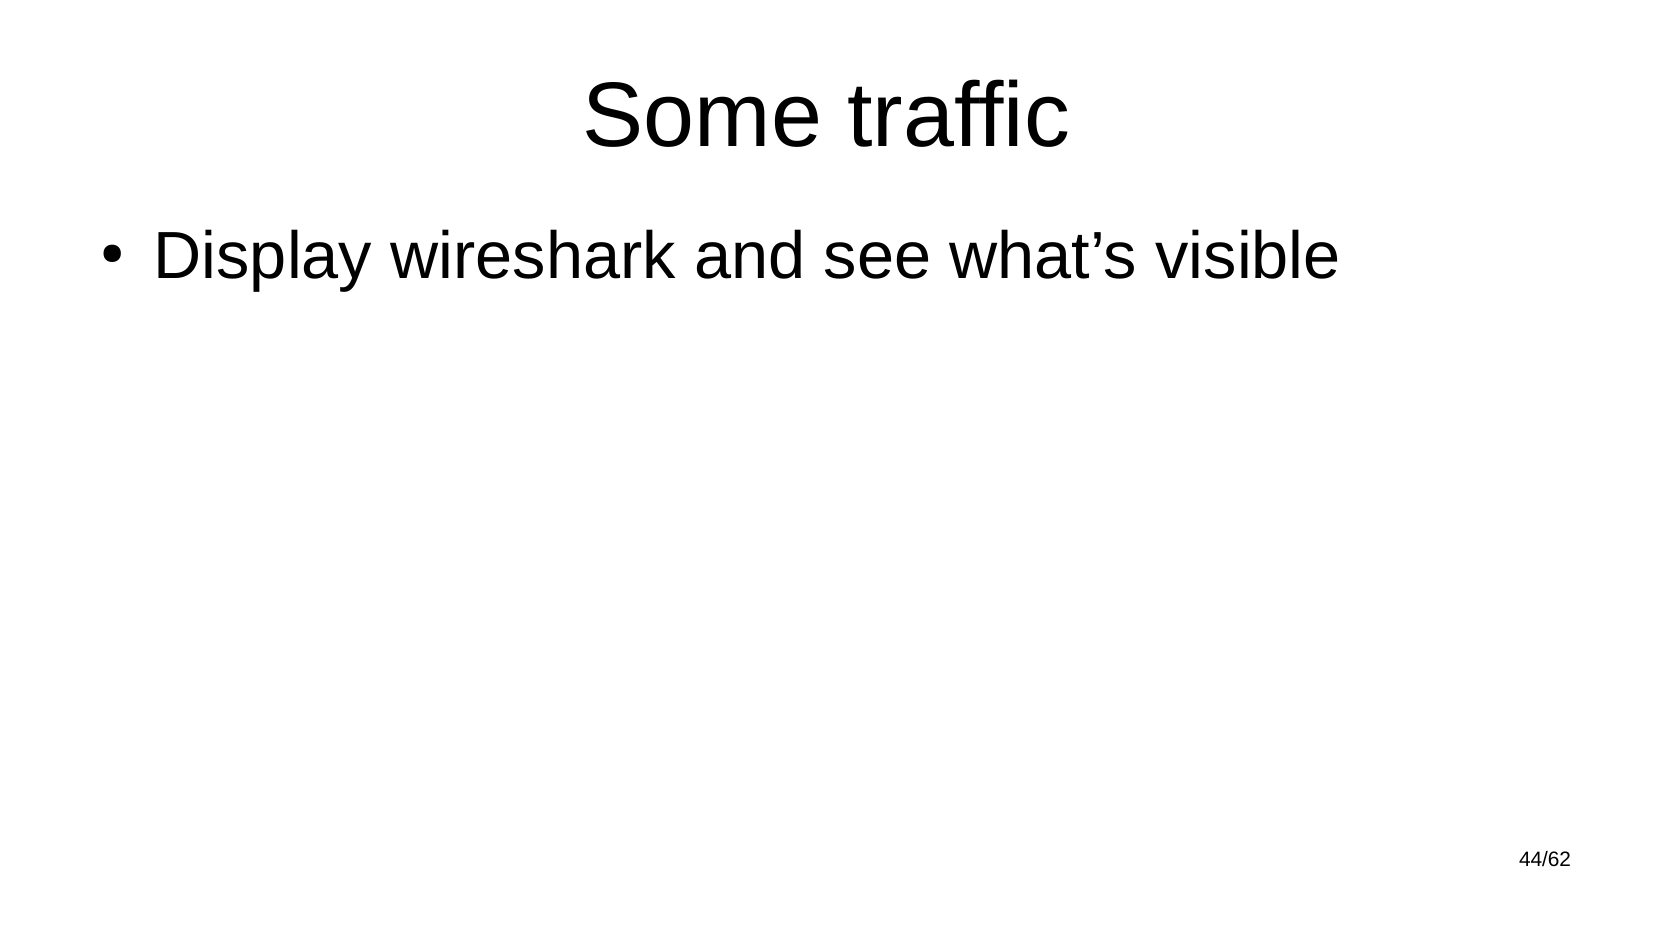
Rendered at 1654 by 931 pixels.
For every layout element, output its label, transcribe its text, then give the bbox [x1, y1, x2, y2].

title Some traffic [82, 37, 1571, 193]
list Display wireshark and see what’s visible [82, 217, 1571, 758]
